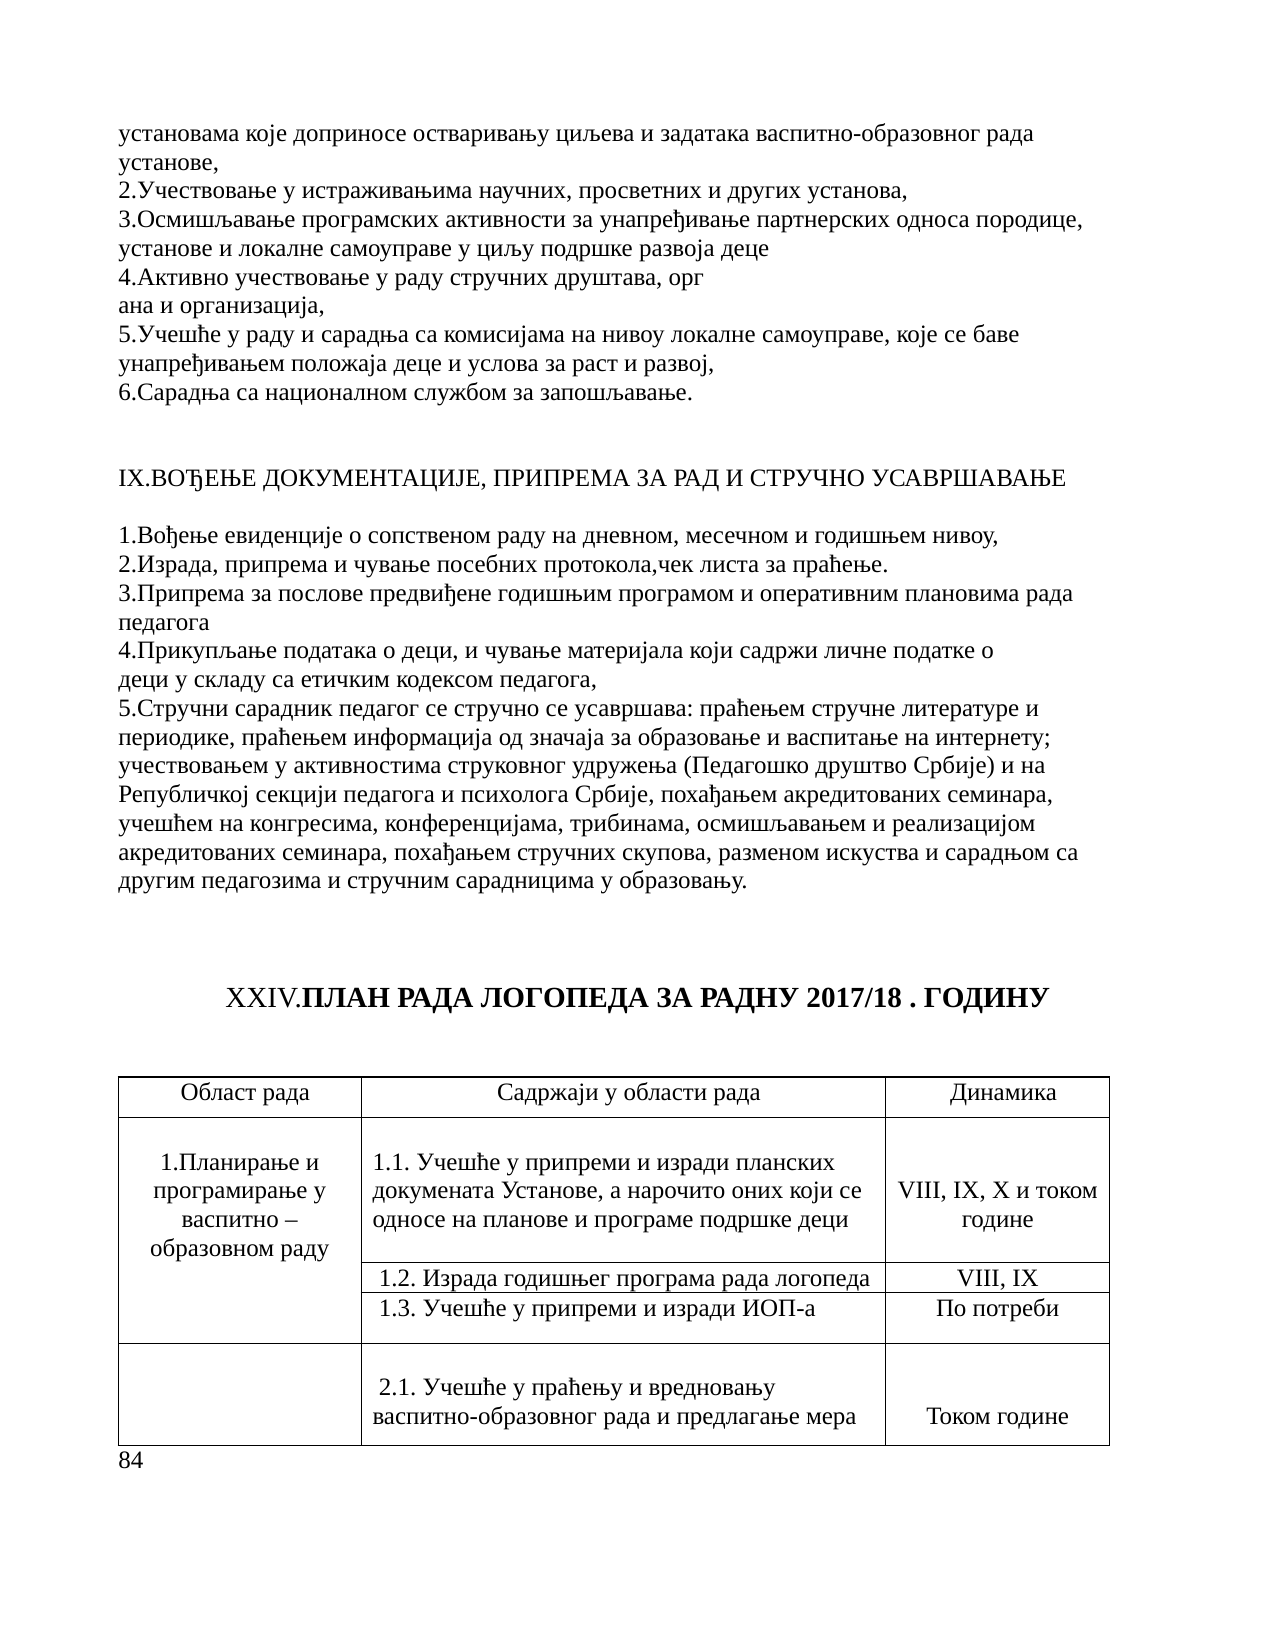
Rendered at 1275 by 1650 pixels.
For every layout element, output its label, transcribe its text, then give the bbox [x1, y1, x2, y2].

text деци у складу са етичким кодексом педагога, [118, 664, 1157, 693]
table_cell 1.3. Учешће у припреми и изради ИОП-а [362, 1293, 885, 1342]
table_cell 1.Планирање и програмирање у васпитно – образовном раду [119, 1118, 361, 1342]
text 3.Осмишљавање програмских активности за унапређивање партнерских односа породице, [118, 204, 1157, 233]
text учествовањем у активностима струковног удружења (Педагошко друштво Србије) и на [118, 751, 1157, 779]
text другим педагозима и стручним сарадницима у образовању. [118, 866, 1157, 894]
text периодике, праћењем информација од значаја за образовање и васпитање на интернету; [118, 722, 1157, 751]
table_cell 1.2. Израда годишњег програма рада логопеда [362, 1263, 885, 1292]
text 3.Припрема за послове предвиђене годишњим програмом и оперативним плановима рада [118, 578, 1157, 607]
table_header Динамика [886, 1078, 1109, 1117]
table_header Садржаји у области рада [362, 1078, 885, 1117]
table_cell По потреби [886, 1293, 1109, 1342]
text 6.Сарадња са националном службом за запошљавање. [118, 377, 1157, 406]
text XXIV.ПЛАН РАДА ЛОГОПЕДА ЗА РАДНУ 2017/18 . ГОДИНУ [118, 981, 1157, 1014]
table_cell VIII, IX [886, 1263, 1109, 1292]
table_cell VIII, IX, X и током године [886, 1118, 1109, 1262]
table_cell Током године [886, 1344, 1109, 1444]
text установама које доприносе остваривању циљева и задатака васпитно-образовног рада [118, 118, 1157, 147]
text 2.Израда, припрема и чување посебних протокола,чек листа за праћење. [118, 549, 1157, 578]
text 5.Стручни сарадник педагог се стручно се усавршава: праћењем стручне литературе и [118, 693, 1157, 722]
text ана и организација, [118, 291, 1157, 319]
text учешћем на конгресима, конференцијама, трибинама, осмишљавањем и реализацијом [118, 808, 1157, 837]
text 4.Активно учествовање у раду стручних друштава, орг [118, 262, 1157, 291]
table_cell 2.1. Учешће у праћењу и вредновању васпитно-образовног рада и предлагање мера [362, 1344, 885, 1444]
text акредитованих семинара, похађањем стручних скупова, разменом искуства и сарадњом са [118, 837, 1157, 866]
text унапређивањем положаја деце и услова за раст и развој, [118, 348, 1157, 377]
text 1.Вођење евиденције о сопственом раду на дневном, месечном и годишњем нивоу, [118, 521, 1157, 549]
text 4.Прикупљање података о деци, и чување материјала који садржи личне податке о [118, 636, 1157, 664]
text 2.Учествовање у истраживањима научних, просветних и других установа, [118, 176, 1157, 204]
text установе, [118, 147, 1157, 176]
text 5.Учешће у раду и сарадња са комисијама на нивоу локалне самоуправе, које се баве [118, 319, 1157, 348]
text IX.ВОЂЕЊЕ ДОКУМЕНТАЦИЈЕ, ПРИПРЕМА ЗА РАД И СТРУЧНО УСАВРШАВАЊЕ [118, 463, 1157, 492]
table_cell 1.1. Учешће у припреми и изради планских докумената Установе, а нарочито оних који се односе на планове и програме подршке деци [362, 1118, 885, 1262]
table_cell [119, 1344, 361, 1444]
text Републичкој секцији педагога и психолога Србије, похађањем акредитованих семинара, [118, 779, 1157, 808]
text установе и локалне самоуправе у циљу подршке развоја деце [118, 233, 1157, 262]
table_header Област рада [119, 1078, 361, 1117]
text педагога [118, 607, 1157, 636]
